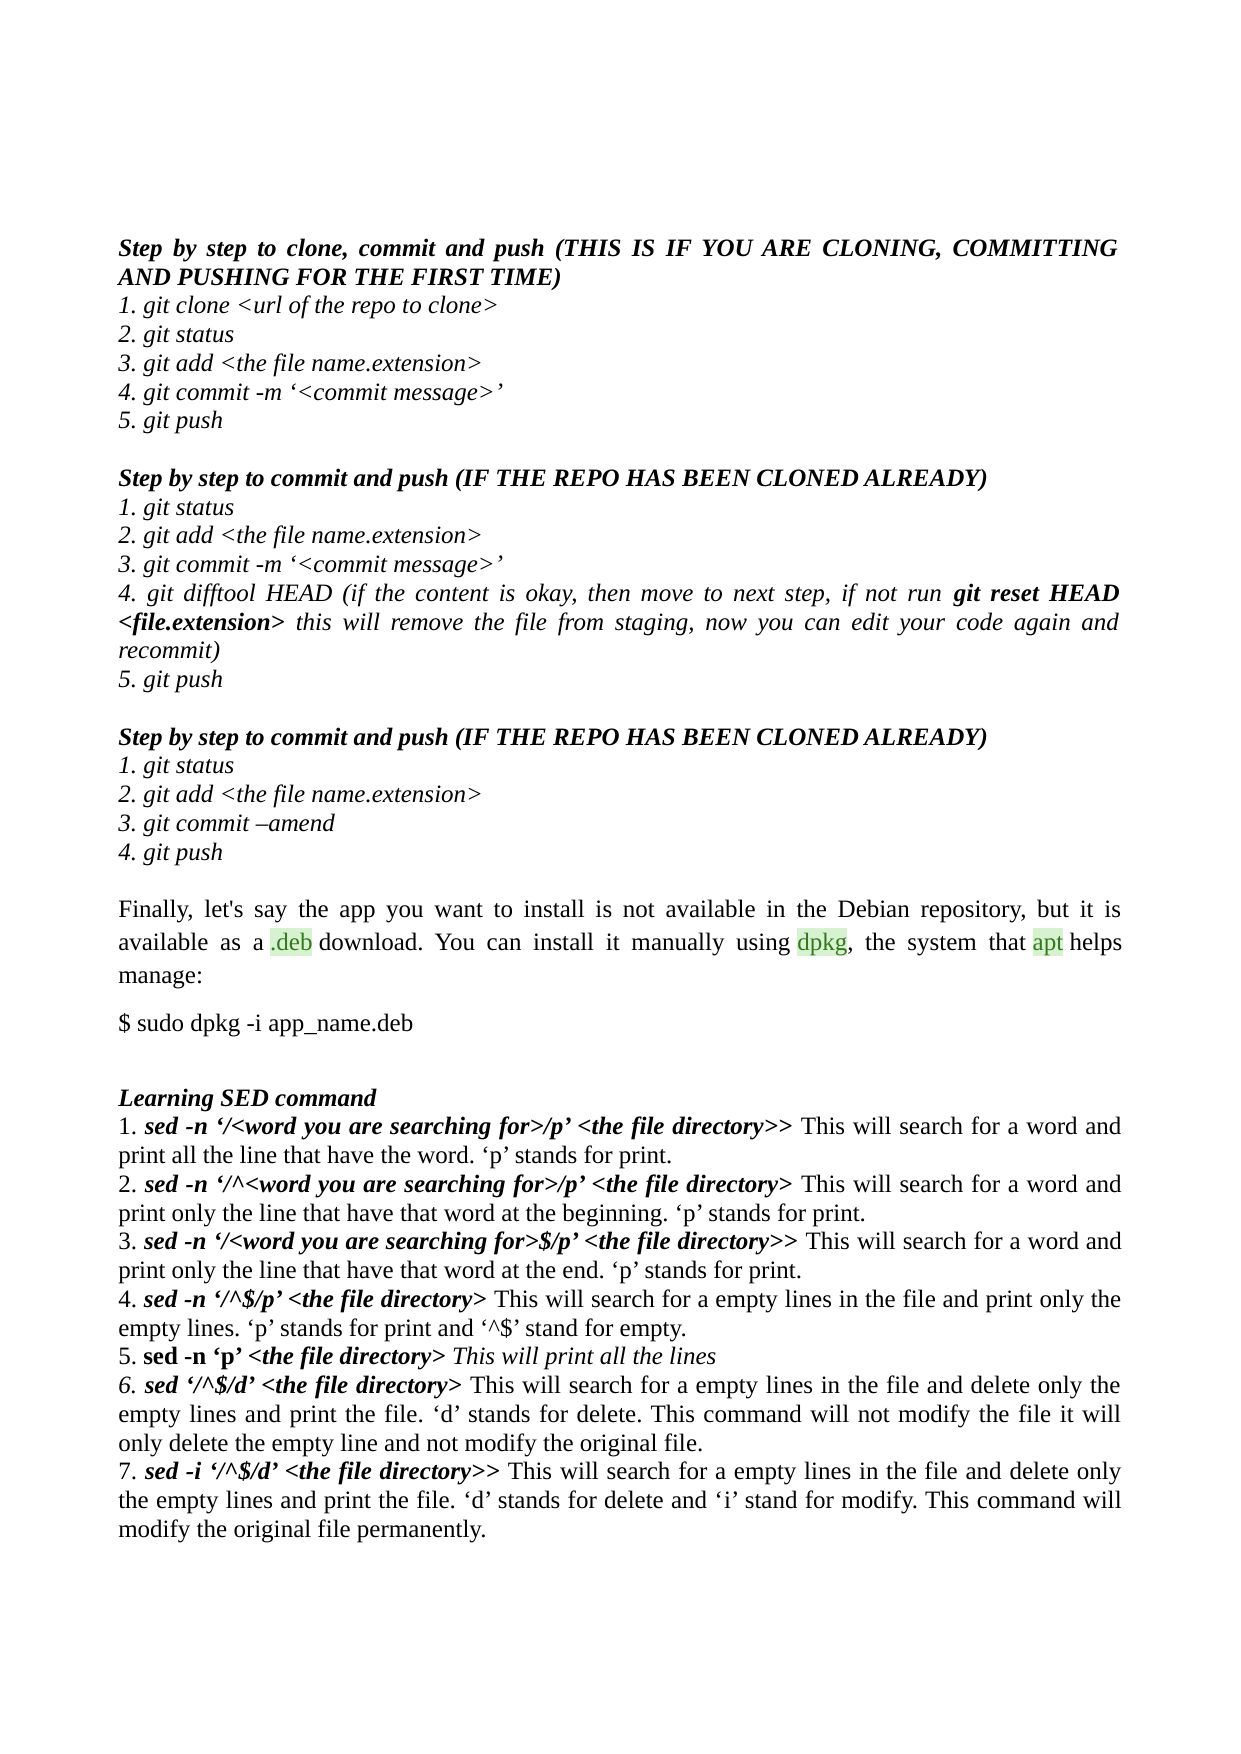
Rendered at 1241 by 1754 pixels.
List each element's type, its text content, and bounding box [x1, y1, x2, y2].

text 2. git add <the file name.extension> [118, 779, 1122, 808]
text 3. git commit –amend [118, 808, 1122, 837]
text 2. git add <the file name.extension> [118, 521, 1122, 549]
text 5. git push [118, 664, 1122, 693]
text 4. git difftool HEAD (if the content is okay, then move to next step, if not run git reset HEAD <file.extension> this will remove the file from staging, now you can edit your code again and recommit) [118, 578, 1122, 664]
text 5. sed -n ‘p’ <the file directory> This will print all the lines [118, 1341, 1122, 1370]
text 3. sed -n ‘/<word you are searching for>$/p’ <the file directory>> This will search for a word and print only the line that have that word at the end. ‘p’ stands for print. [118, 1226, 1122, 1284]
text 1. sed -n ‘/<word you are searching for>/p’ <the file directory>> This will search for a word and print all the line that have the word. ‘p’ stands for print. [118, 1111, 1122, 1169]
text Learning SED command [118, 1083, 1122, 1111]
text Step by step to clone, commit and push (THIS IS IF YOU ARE CLONING, COMMITTING AND PUSHING FOR THE FIRST TIME) [118, 233, 1122, 291]
text 5. git push [118, 406, 1122, 434]
text 7. sed -i ‘/^$/d’ <the file directory>> This will search for a empty lines in the file and delete only the empty lines and print the file. ‘d’ stands for delete and ‘i’ stand for modify. This command will modify the original file permanently. [118, 1456, 1122, 1543]
text Step by step to commit and push (IF THE REPO HAS BEEN CLONED ALREADY) [118, 722, 1122, 751]
text 1. git status [118, 751, 1122, 779]
text Step by step to commit and push (IF THE REPO HAS BEEN CLONED ALREADY) [118, 463, 1122, 492]
text 4. sed -n ‘/^$/p’ <the file directory> This will search for a empty lines in the file and print only the empty lines. ‘p’ stands for print and ‘^$’ stand for empty. [118, 1284, 1122, 1341]
text Finally, let's say the app you want to install is not available in the Debian repository, but it is available as a .deb download. You can install it manually using dpkg, the system that apt helps manage: [118, 894, 1122, 989]
text 1. git status [118, 492, 1122, 521]
text 4. git push [118, 837, 1122, 866]
text 3. git add <the file name.extension> [118, 348, 1122, 377]
text 2. sed -n ‘/^<word you are searching for>/p’ <the file directory> This will search for a word and print only the line that have that word at the beginning. ‘p’ stands for print. [118, 1169, 1122, 1226]
text 2. git status [118, 319, 1122, 348]
text $ sudo dpkg -i app_name.deb [118, 1008, 1122, 1037]
text 6. sed ‘/^$/d’ <the file directory> This will search for a empty lines in the file and delete only the empty lines and print the file. ‘d’ stands for delete. This command will not modify the file it will only delete the empty line and not modify the original file. [118, 1370, 1122, 1456]
text 4. git commit -m ‘<commit message>’ [118, 377, 1122, 406]
text 3. git commit -m ‘<commit message>’ [118, 549, 1122, 578]
text 1. git clone <url of the repo to clone> [118, 291, 1122, 319]
